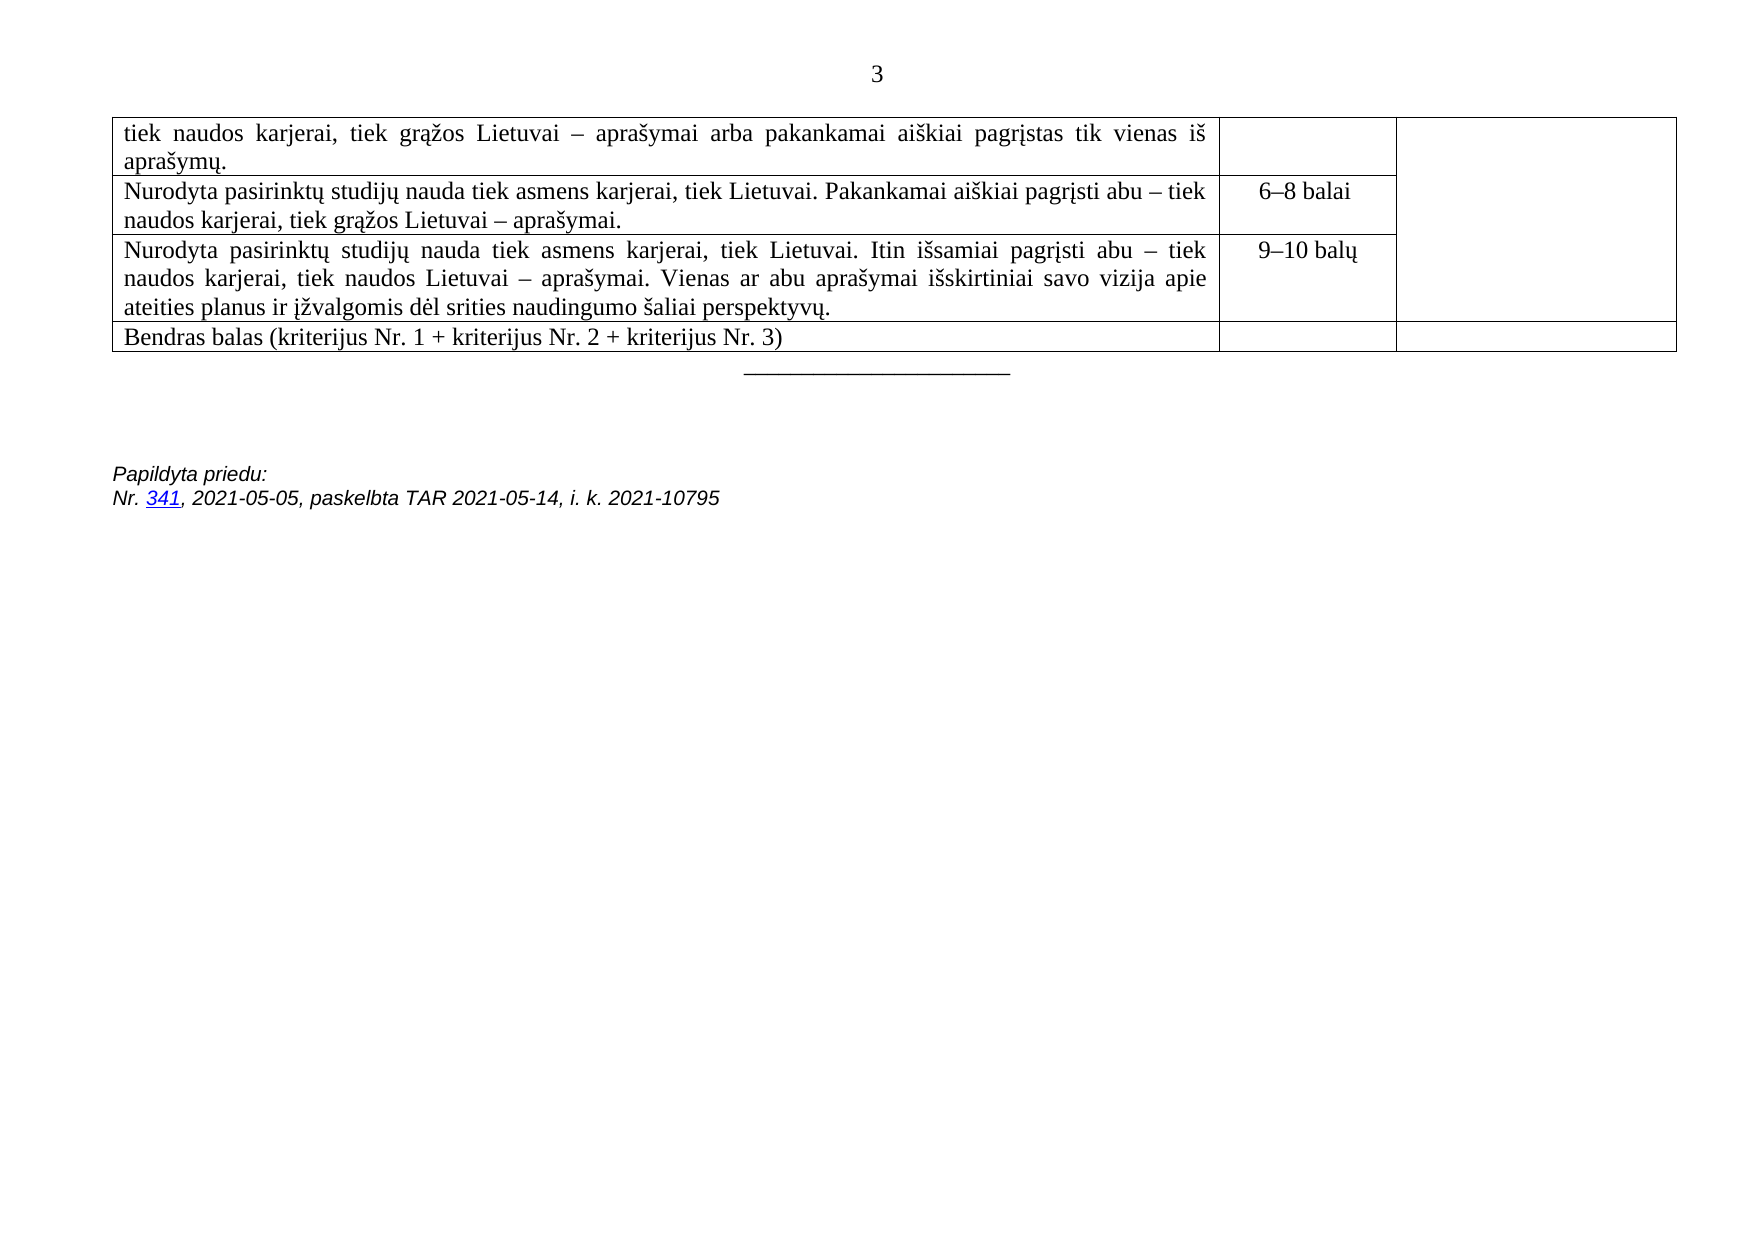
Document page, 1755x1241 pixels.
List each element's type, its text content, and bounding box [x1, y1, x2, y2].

text Nr. 341, 2021-05-05, paskelbta TAR 2021-05-14, i. k. 2021-10795 [112, 486, 1642, 510]
table_cell [1397, 322, 1676, 351]
table_cell [1220, 322, 1396, 351]
table_cell Nurodyta pasirinktų studijų nauda tiek asmens karjerai, tiek Lietuvai. Itin išsamiai pagrįsti abu – tiek naudos karjerai, tiek naudos Lietuvai – aprašymai. Vienas ar abu aprašymai išskirtiniai savo vizija apie ateities planus ir įžvalgomis dėl srities naudingumo šaliai perspektyvų. [113, 235, 1219, 321]
table_cell [1220, 118, 1396, 175]
table_cell [1397, 118, 1676, 321]
table_cell Nurodyta pasirinktų studijų nauda tiek asmens karjerai, tiek Lietuvai. Pakankamai aiškiai pagrįsti abu – tiek naudos karjerai, tiek grąžos Lietuvai – aprašymai. [113, 176, 1219, 234]
table_cell Bendras balas (kriterijus Nr. 1 + kriterijus Nr. 2 + kriterijus Nr. 3) [113, 322, 1219, 351]
table_cell tiek naudos karjerai, tiek grąžos Lietuvai – aprašymai arba pakankamai aiškiai pagrįstas tik vienas iš aprašymų. [113, 118, 1219, 175]
text Papildyta priedu: [112, 462, 1642, 486]
table_cell 6–8 balai [1220, 176, 1396, 234]
text _______________________ [112, 352, 1642, 376]
table_cell 9–10 balų [1220, 235, 1396, 321]
